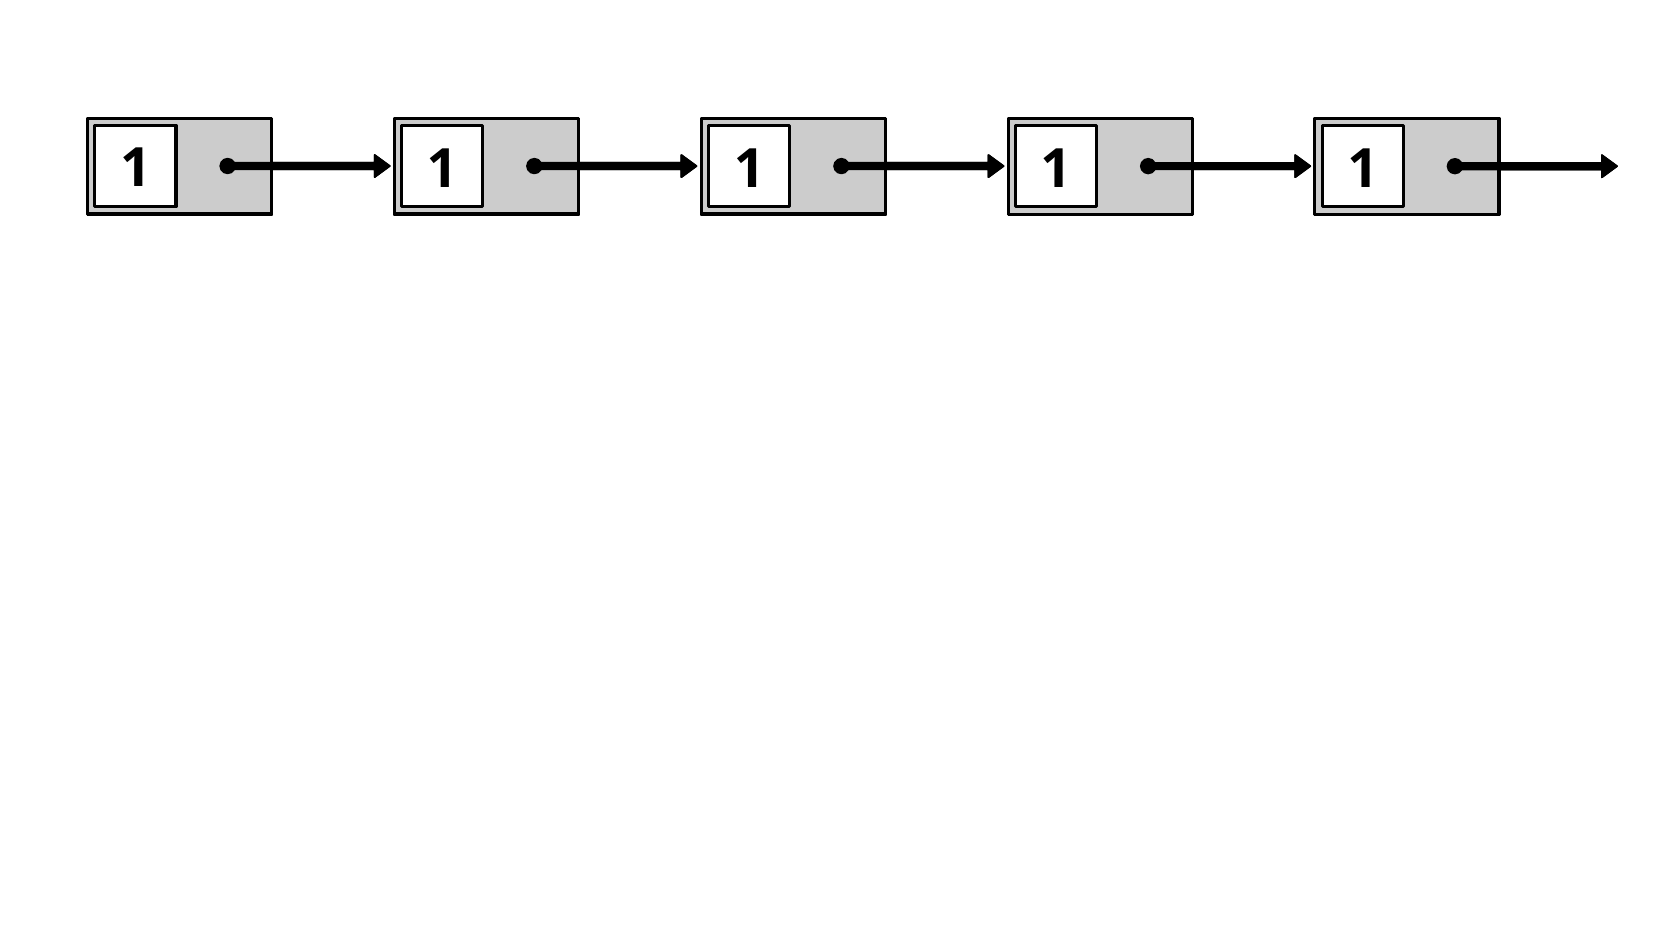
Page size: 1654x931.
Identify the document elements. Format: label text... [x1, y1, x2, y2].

text_box [394, 118, 697, 215]
text_box 1 [1015, 125, 1097, 207]
text_box 1 [401, 125, 483, 207]
text_box 1 [94, 125, 176, 207]
text_box [1008, 118, 1311, 215]
text_box [87, 118, 390, 214]
text_box [1314, 118, 1618, 215]
text_box [701, 118, 1004, 215]
text_box 1 [1322, 125, 1404, 207]
text_box 1 [708, 125, 790, 207]
